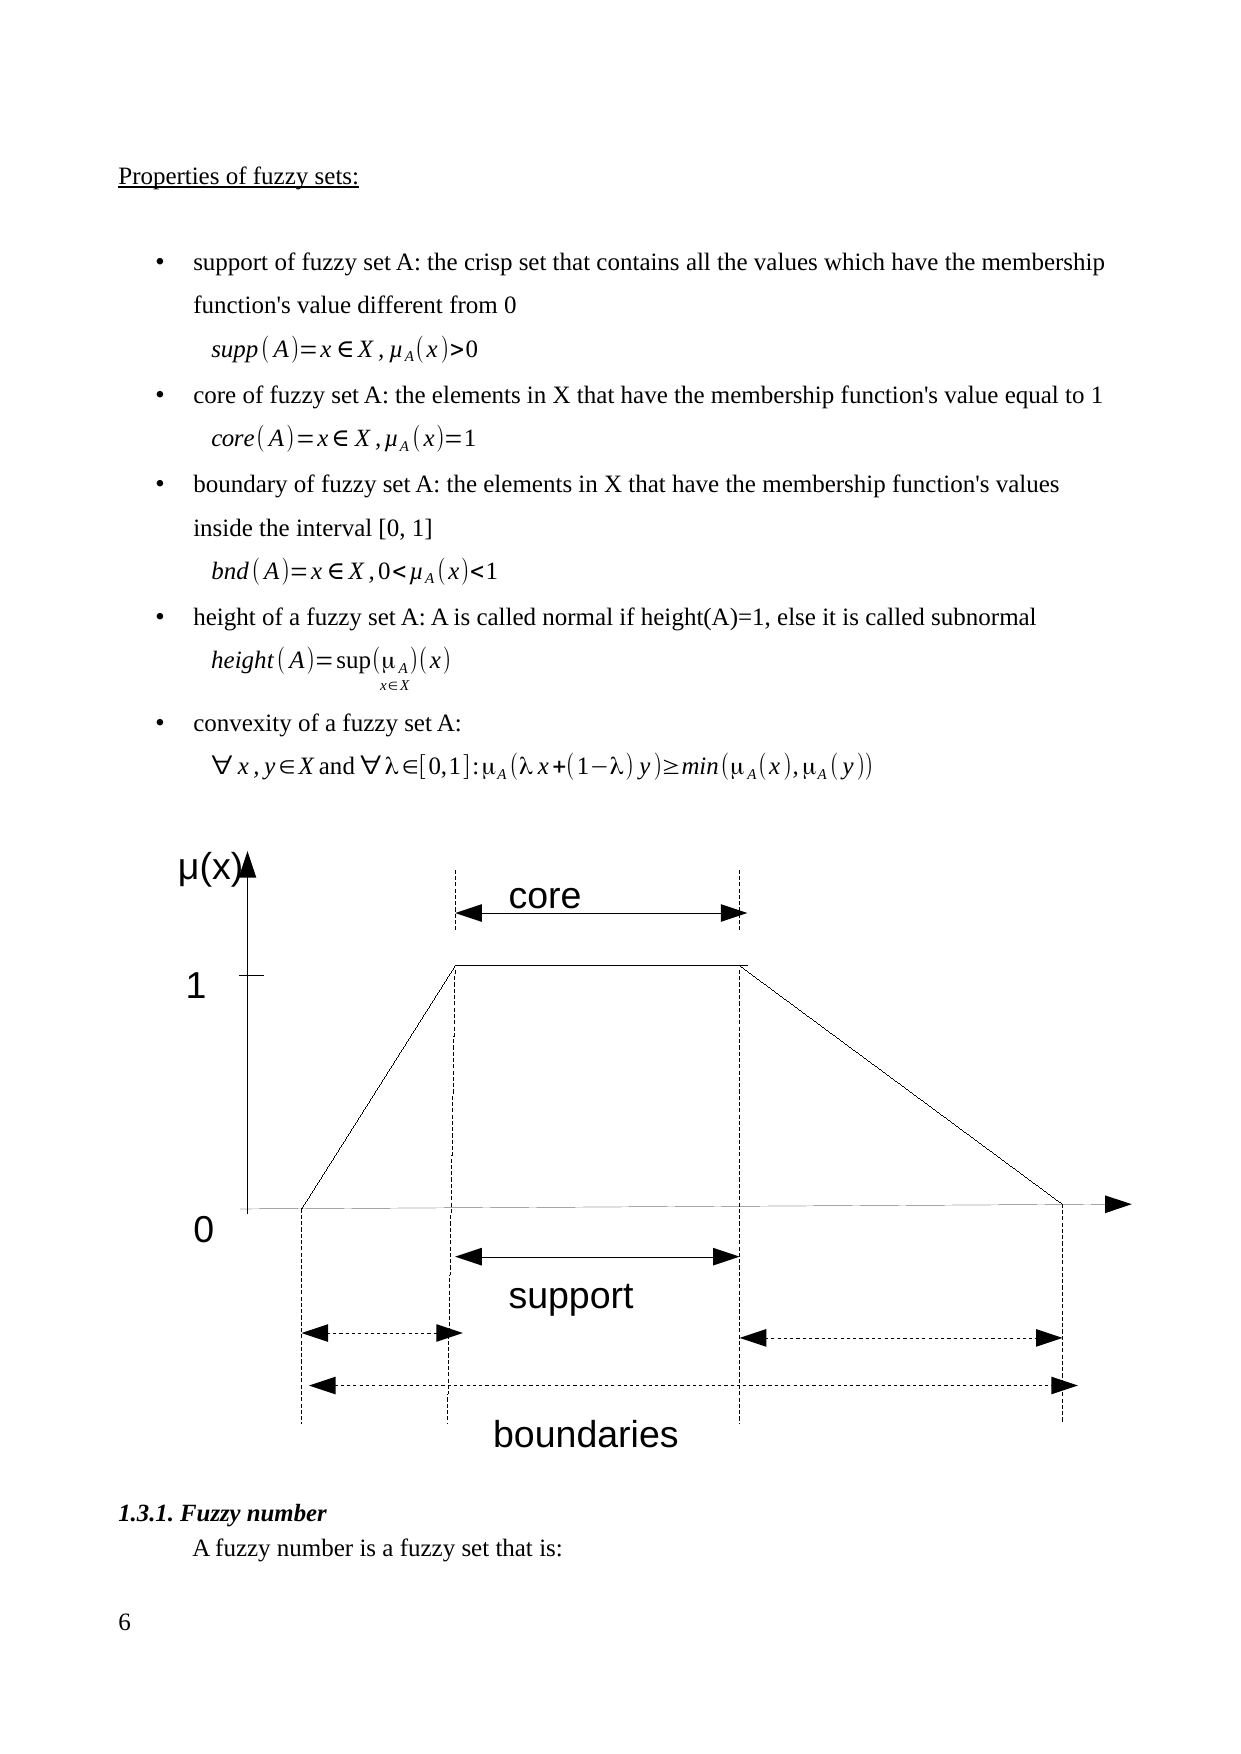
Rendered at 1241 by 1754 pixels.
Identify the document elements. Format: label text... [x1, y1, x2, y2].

text Properties of fuzzy sets: [118, 161, 1122, 190]
list convexity of a fuzzy set A: [156, 708, 1122, 737]
list core of fuzzy set A: the elements in X that have the membership function's value equal to 1 [156, 380, 1122, 409]
text A fuzzy number is a fuzzy set that is: [118, 1533, 1122, 1561]
subtitle 1.3.1. Fuzzy number [118, 1498, 1122, 1526]
list boundary of fuzzy set A: the elements in X that have the membership function's values inside the interval [0, 1] [156, 469, 1122, 541]
list height of a fuzzy set A: A is called normal if height(A)=1, else it is called subnormal [156, 602, 1122, 631]
list support of fuzzy set A: the crisp set that contains all the values which have the membership function's value different from 0 [156, 247, 1122, 319]
